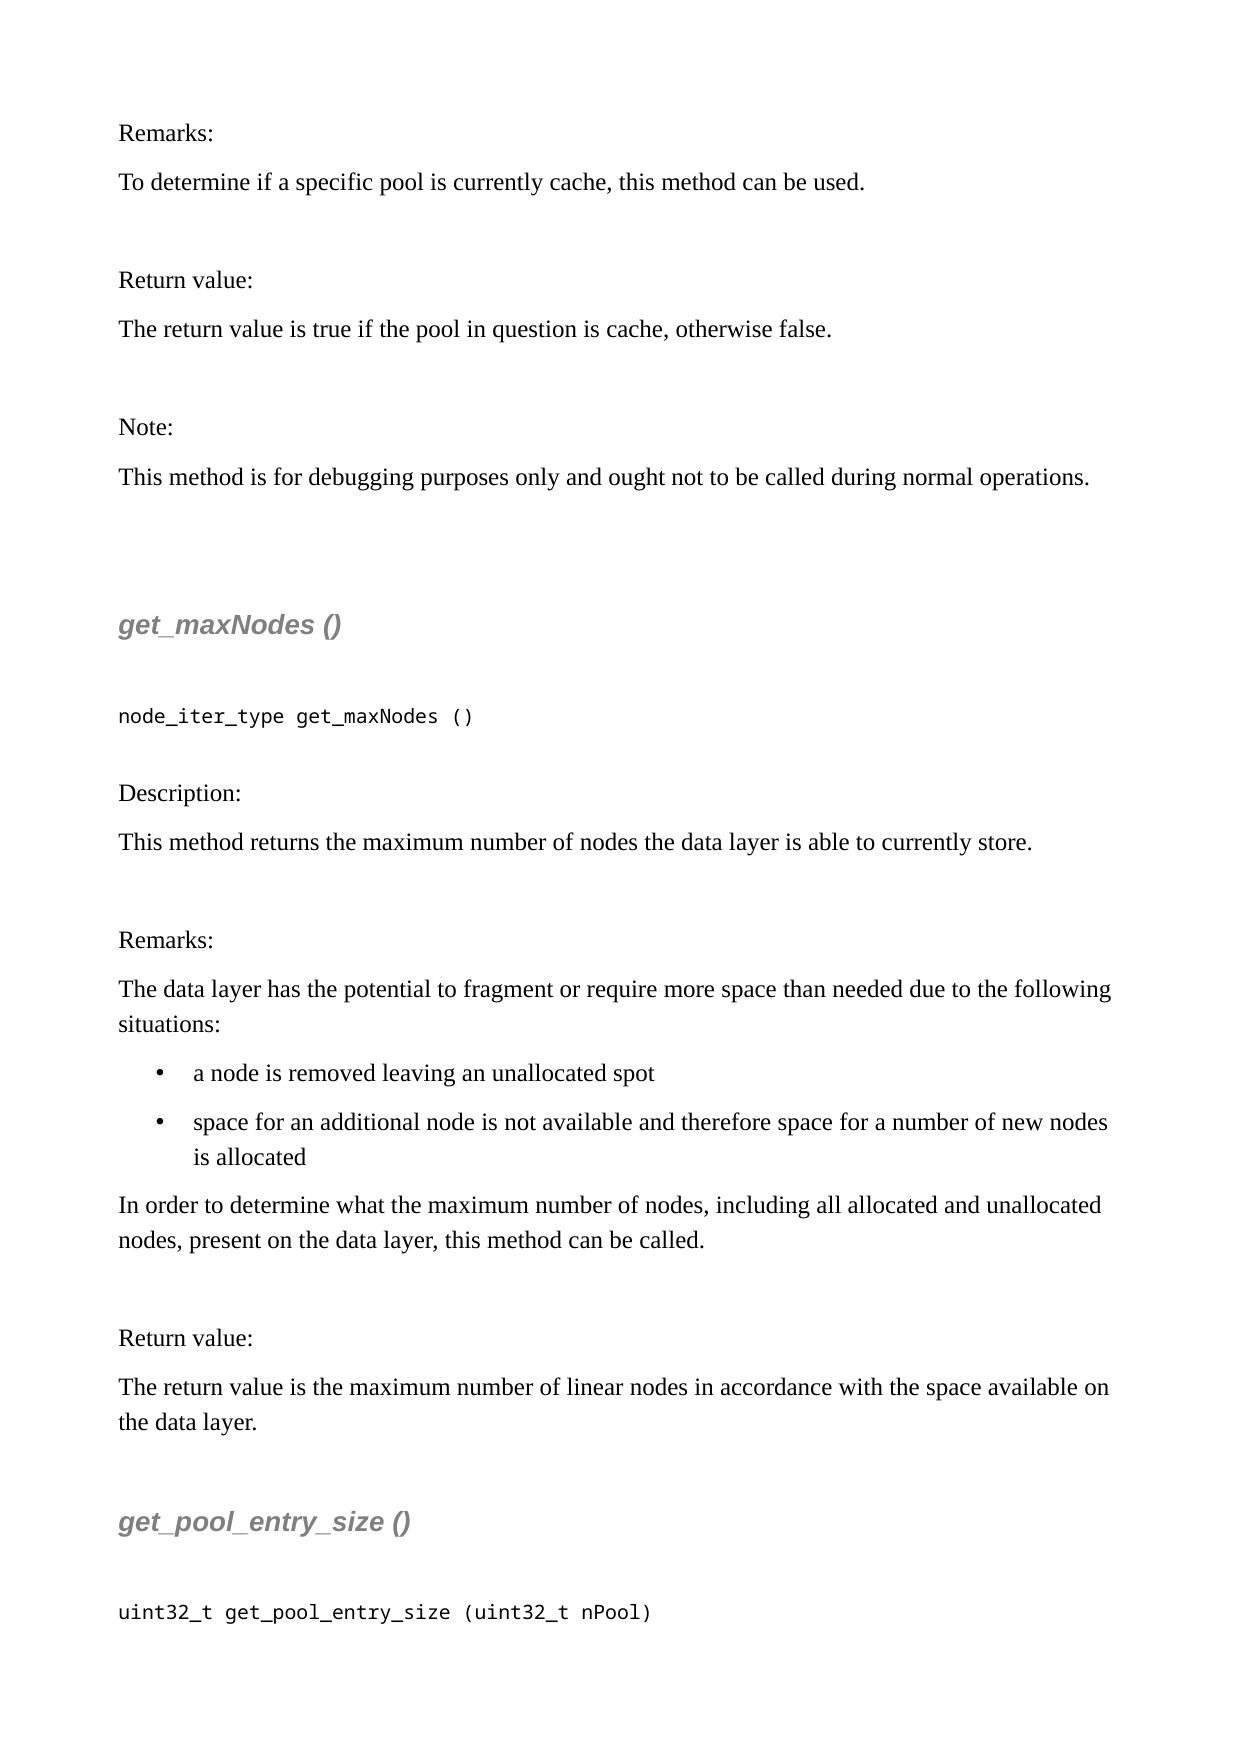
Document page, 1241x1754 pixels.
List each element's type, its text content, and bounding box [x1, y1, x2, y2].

text Return value: [118, 265, 1122, 294]
text The return value is the maximum number of linear nodes in accordance with the space available on the data layer. [118, 1372, 1122, 1436]
text node_iter_type get_maxNodes () [118, 702, 1122, 729]
text In order to determine what the maximum number of nodes, including all allocated and unallocated nodes, present on the data layer, this method can be called. [118, 1191, 1122, 1254]
text Note: [118, 412, 1122, 441]
text The data layer has the potential to fragment or require more space than needed due to the following situations: [118, 974, 1122, 1038]
list space for an additional node is not available and therefore space for a number of new nodes is allocated [156, 1107, 1122, 1170]
text Return value: [118, 1323, 1122, 1352]
text Description: [118, 778, 1122, 807]
text This method is for debugging purposes only and ought not to be called during normal operations. [118, 462, 1122, 490]
subtitle get_pool_entry_size () [118, 1505, 1122, 1537]
text To determine if a specific pool is currently cache, this method can be used. [118, 167, 1122, 196]
text Remarks: [118, 118, 1122, 147]
text The return value is true if the pool in question is cache, otherwise false. [118, 314, 1122, 343]
list a node is removed leaving an unallocated spot [156, 1058, 1122, 1087]
text This method returns the maximum number of nodes the data layer is able to currently store. [118, 827, 1122, 856]
subtitle get_maxNodes () [118, 609, 1122, 641]
text uint32_t get_pool_entry_size (uint32_t nPool) [118, 1598, 1122, 1625]
text Remarks: [118, 925, 1122, 954]
